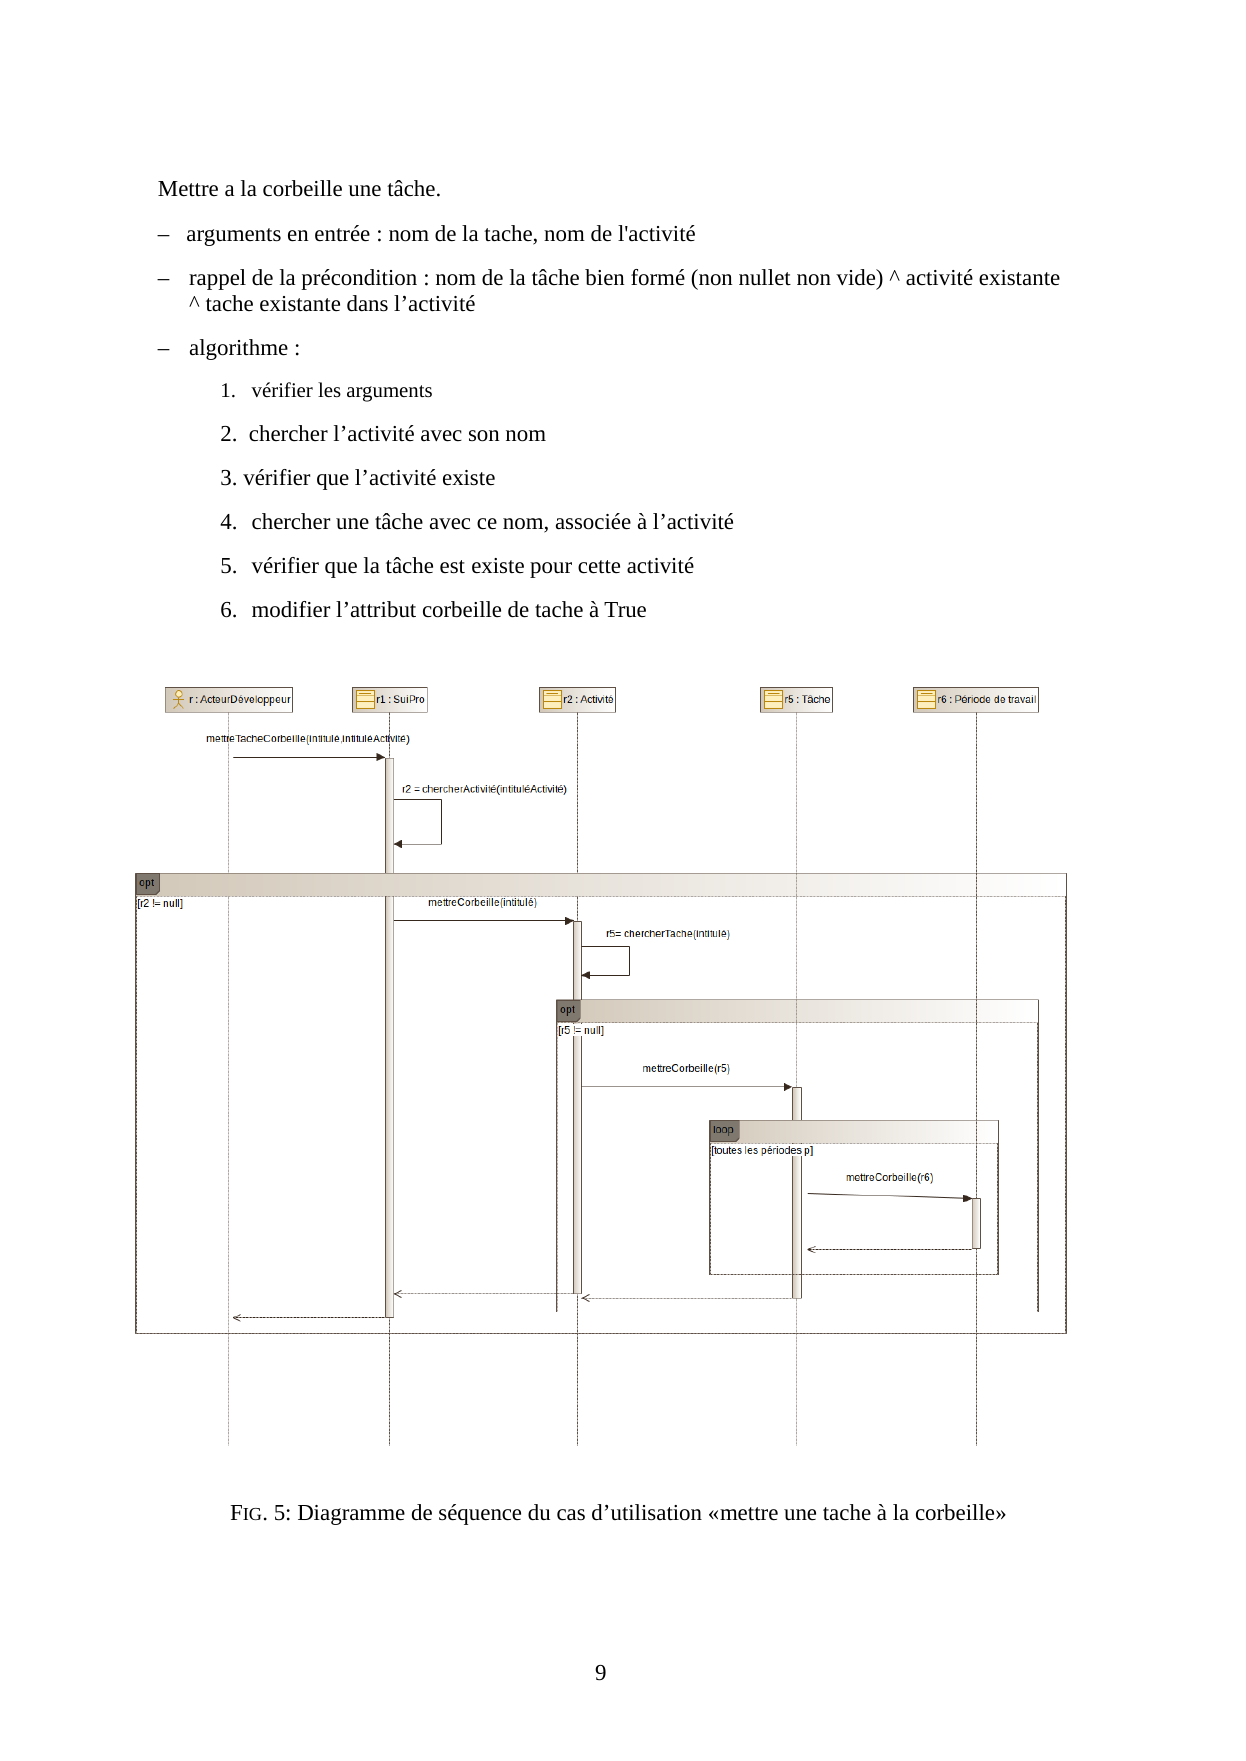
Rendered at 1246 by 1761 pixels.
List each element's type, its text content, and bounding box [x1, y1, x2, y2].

picture [126, 679, 1075, 1454]
list 6. modifier l’attribut corbeille de tache à True [220, 596, 1075, 622]
list 1. vérifier les arguments [220, 378, 1075, 402]
text Fig. 5: Diagramme de séquence du cas d’utilisation «mettre une tache à la corbeille» [126, 1498, 1075, 1525]
list 4. chercher une tâche avec ce nom, associée à l’activité [220, 508, 1075, 534]
list – algorithme : [158, 334, 1075, 360]
text – arguments en entrée : nom de la tache, nom de l'activité [158, 219, 1075, 246]
list – rappel de la précondition : nom de la tâche bien formé (non nullet non vide) ^ activité existante ^ tache existante dans l’activité [158, 264, 1075, 316]
text Mettre a la corbeille une tâche. [158, 176, 1075, 202]
list 2. chercher l’activité avec son nom [220, 420, 1075, 446]
list 5. vérifier que la tâche est existe pour cette activité [220, 552, 1075, 578]
list 3. vérifier que l’activité existe [220, 464, 1075, 490]
